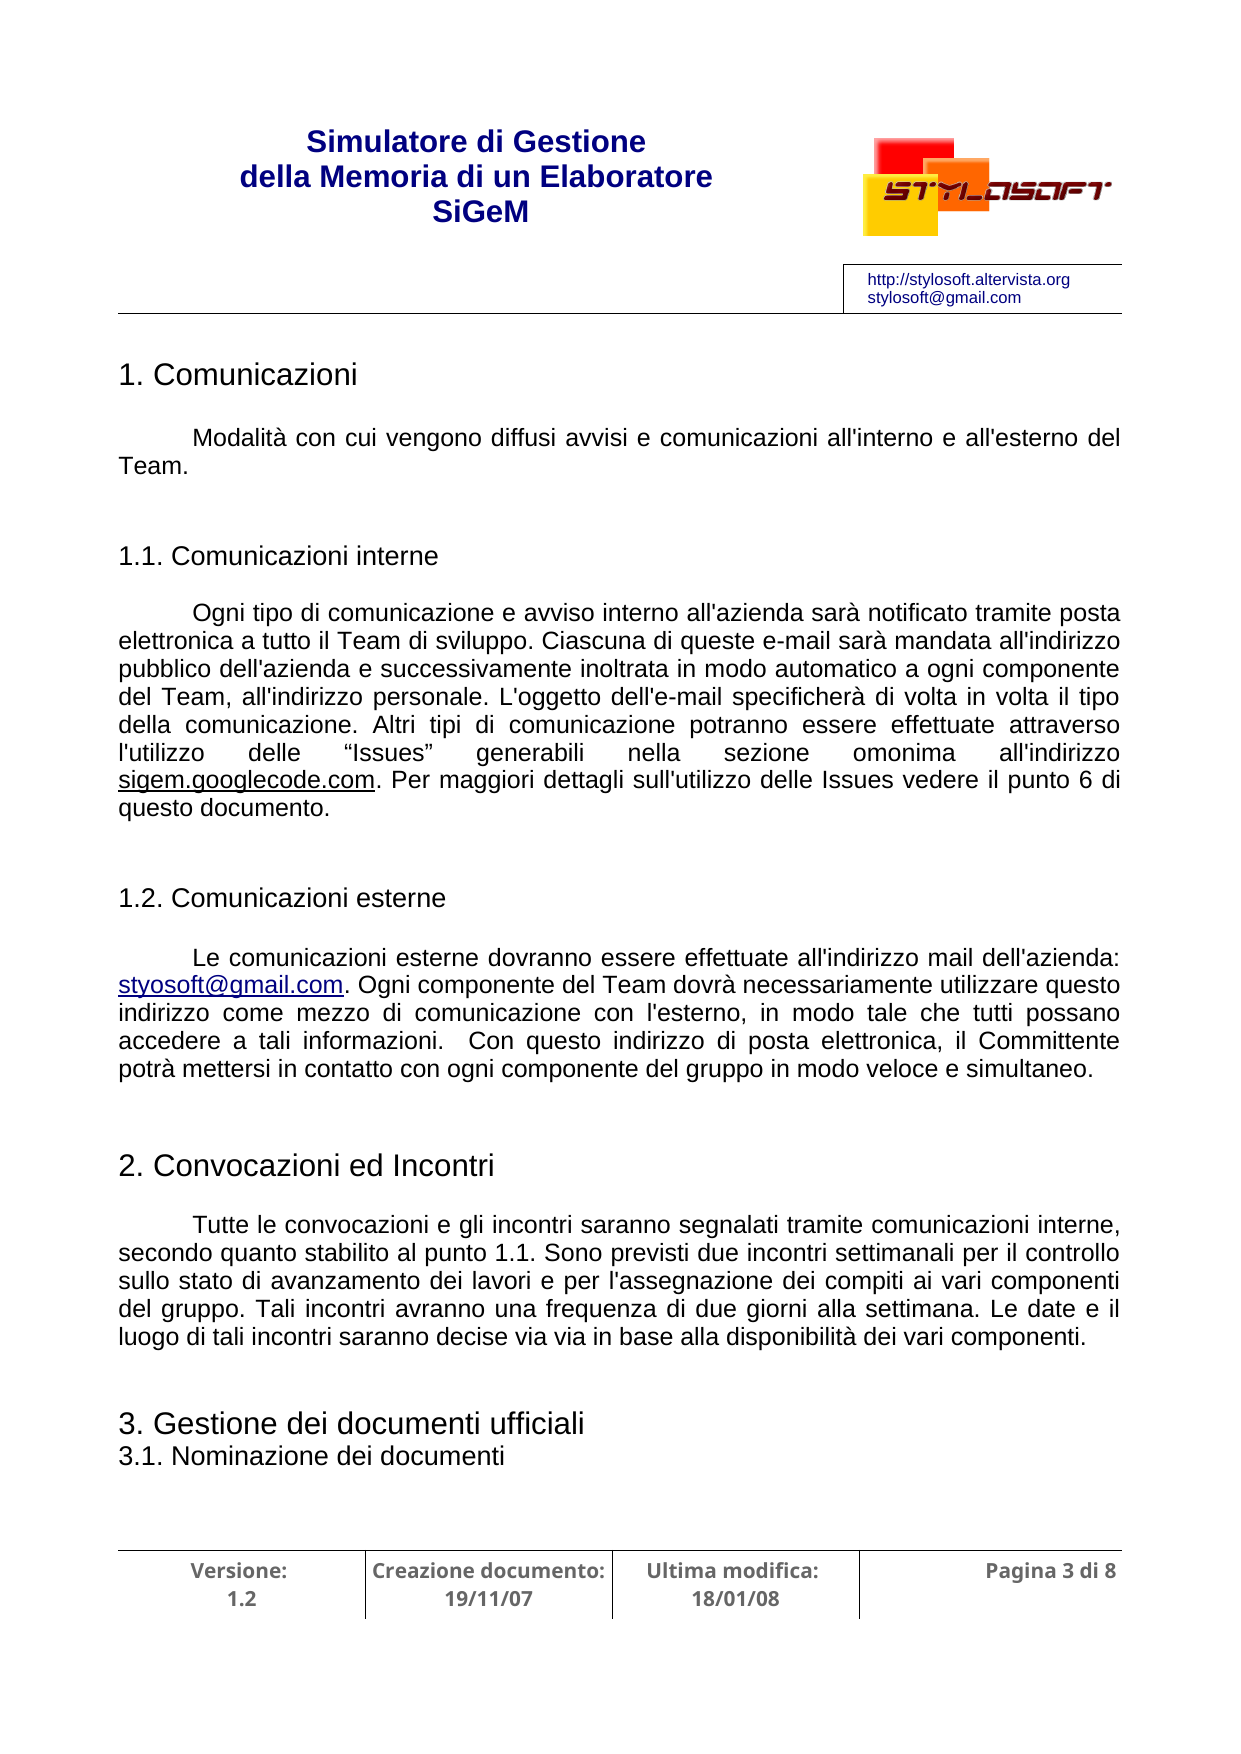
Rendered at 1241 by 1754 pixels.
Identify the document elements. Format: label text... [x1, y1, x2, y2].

text 2. Convocazioni ed Incontri [118, 1148, 1122, 1183]
text Modalità con cui vengono diffusi avvisi e comunicazioni all'interno e all'esterno del Team. [118, 422, 1122, 480]
text 3.1. Nominazione dei documenti [118, 1441, 1122, 1472]
picture [848, 123, 1117, 247]
text 1.1. Comunicazioni interne [118, 541, 1122, 571]
text 1. Comunicazioni [118, 357, 1122, 391]
text Tutte le convocazioni e gli incontri saranno segnalati tramite comunicazioni interne, secondo quanto stabilito al punto 1.1. Sono previsti due incontri settimanali per il controllo sullo stato di avanzamento dei lavori e per l'assegnazione dei compiti ai vari componenti del gruppo. Tali incontri avranno una frequenza di due giorni alla settimana. Le date e il luogo di tali incontri saranno decise via via in base alla disponibilità dei vari componenti. [118, 1211, 1122, 1351]
text 1.2. Comunicazioni esterne [118, 883, 1122, 913]
text 3. Gestione dei documenti ufficiali [118, 1406, 1122, 1441]
text Ogni tipo di comunicazione e avviso interno all'azienda sarà notificato tramite posta elettronica a tutto il Team di sviluppo. Ciascuna di queste e-mail sarà mandata all'indirizzo pubblico dell'azienda e successivamente inoltrata in modo automatico a ogni componente del Team, all'indirizzo personale. L'oggetto dell'e-mail specificherà di volta in volta il tipo della comunicazione. Altri tipi di comunicazione potranno essere effettuate attraverso l'utilizzo delle “Issues” generabili nella sezione omonima all'indirizzo sigem.googlecode.com. Per maggiori dettagli sull'utilizzo delle Issues vedere il punto 6 di questo documento. [118, 599, 1122, 822]
text Le comunicazioni esterne dovranno essere effettuate all'indirizzo mail dell'azienda: styosoft@gmail.com. Ogni componente del Team dovrà necessariamente utilizzare questo indirizzo come mezzo di comunicazione con l'esterno, in modo tale che tutti possano accedere a tali informazioni. Con questo indirizzo di posta elettronica, il Committente potrà mettersi in contatto con ogni componente del gruppo in modo veloce e simultaneo. [118, 943, 1122, 1083]
